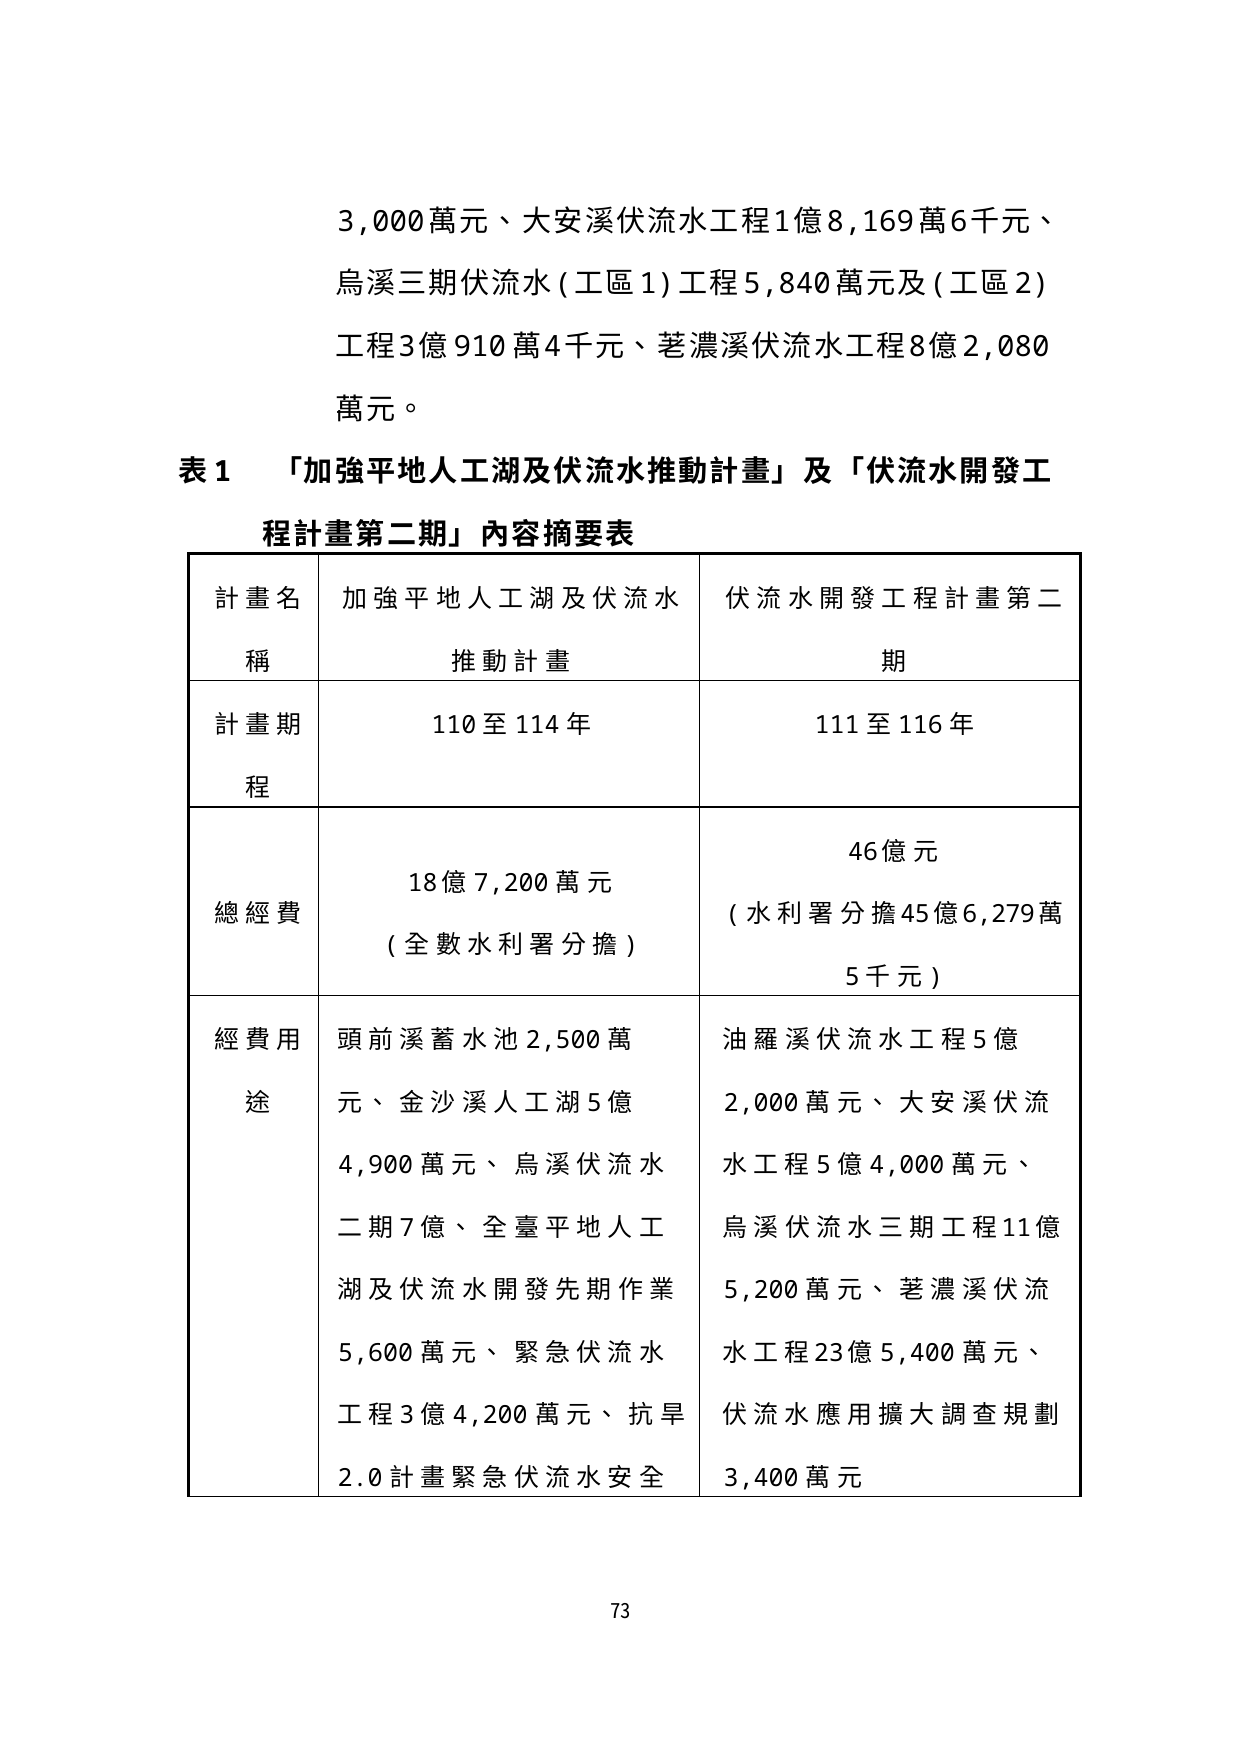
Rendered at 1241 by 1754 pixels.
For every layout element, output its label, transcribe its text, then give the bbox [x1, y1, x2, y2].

table_cell 計畫期程 [190, 681, 318, 806]
table_cell 頭前溪蓄水池2,500萬元、金沙溪人工湖5億4,900萬元、烏溪伏流水二期7億、全臺平地人工湖及伏流水開發先期作業5,600萬元、緊急伏流水工程3億4,200萬元、抗旱2.0計畫緊急伏流水安全 [319, 996, 699, 1496]
table_cell 110至114年 [319, 681, 699, 806]
table_cell 經費用途 [190, 996, 318, 1496]
table_cell 總經費 [190, 808, 318, 995]
table_cell 18億7,200萬元 (全數水利署分擔) [319, 808, 699, 995]
table_header 計畫名稱 [190, 555, 318, 680]
table_cell 油羅溪伏流水工程5億2,000萬元、大安溪伏流水工程5億4,000萬元、烏溪伏流水三期工程11億5,200萬元、荖濃溪伏流水工程23億5,400萬元、伏流水應用擴大調查規劃3,400萬元 [700, 996, 1079, 1496]
text 表1 「加強平地人工湖及伏流水推動計畫」及「伏流水開發工程計畫第二期」內容摘要表 [177, 427, 1063, 552]
text 3,000萬元、大安溪伏流水工程1億8,169萬6千元、烏溪三期伏流水(工區1)工程5,840萬元及(工區2)工程3億910萬4千元、荖濃溪伏流水工程8億2,080萬元。 [295, 177, 1063, 427]
table_header 加強平地人工湖及伏流水推動計畫 [319, 555, 699, 680]
table_header 伏流水開發工程計畫第二期 [700, 555, 1079, 680]
table_cell 46億元 (水利署分擔45億6,279萬5千元) [700, 808, 1079, 995]
table_cell 111至116年 [700, 681, 1079, 806]
